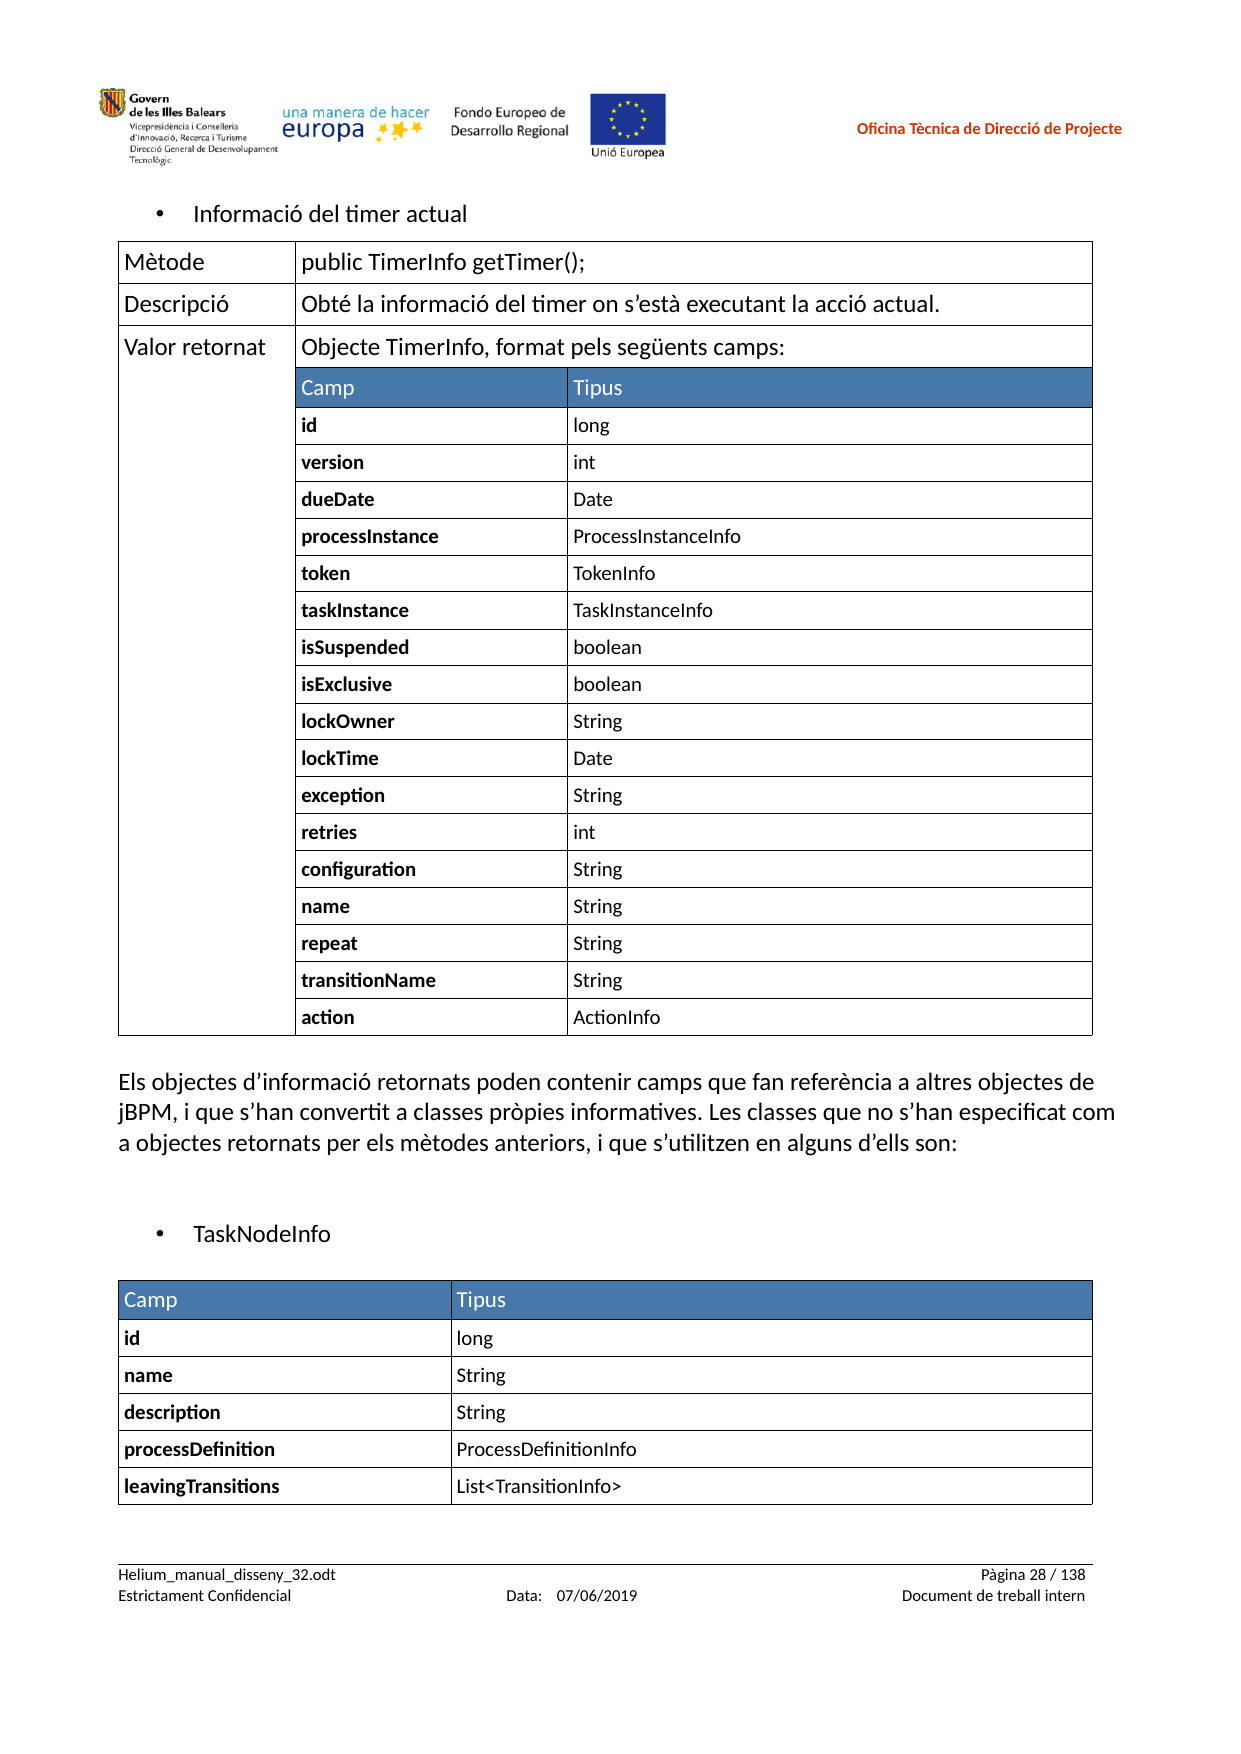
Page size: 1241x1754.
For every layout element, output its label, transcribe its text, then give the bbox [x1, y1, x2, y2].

table_cell String [568, 888, 1092, 924]
table_cell name [119, 1357, 451, 1393]
table_cell token [296, 556, 567, 591]
table_cell Camp [296, 368, 567, 407]
table_cell taskInstance [296, 592, 567, 628]
list TaskNodeInfo [156, 1218, 1122, 1249]
table_cell String [568, 704, 1092, 739]
table_cell processDefinition [119, 1431, 451, 1467]
table_cell version [296, 445, 567, 481]
table_cell name [296, 888, 567, 924]
table_cell Objecte TimerInfo, format pels següents camps: [296, 326, 1092, 367]
table_cell lockTime [296, 740, 567, 776]
table_header Camp [119, 1281, 451, 1319]
table_cell TokenInfo [568, 556, 1092, 591]
table_cell ProcessDefinitionInfo [452, 1431, 1092, 1467]
table_cell description [119, 1394, 451, 1430]
table_cell Obté la informació del timer on s’està executant la acció actual. [296, 284, 1092, 325]
table_cell exception [296, 777, 567, 813]
table_cell action [296, 999, 567, 1035]
table_cell Valor retornat [119, 326, 295, 1035]
table_cell configuration [296, 851, 567, 887]
table_cell dueDate [296, 482, 567, 517]
table_cell id [296, 408, 567, 443]
table_cell leavingTransitions [119, 1468, 451, 1504]
text Els objectes d’informació retornats poden contenir camps que fan referència a altres objectes de jBPM, i que s’han convertit a classes pròpies informatives. Les classes que no s’han especificat com a objectes retornats per els mètodes anteriors, i que s’utilitzen en alguns d’ells son: [118, 1066, 1122, 1157]
table_cell String [452, 1357, 1092, 1393]
table_cell long [452, 1320, 1092, 1356]
table_cell List<TransitionInfo> [452, 1468, 1092, 1504]
table_cell Tipus [568, 368, 1092, 407]
table_cell transitionName [296, 962, 567, 998]
table_cell Date [568, 740, 1092, 776]
table_cell isSuspended [296, 630, 567, 665]
table_header Mètode [119, 242, 295, 283]
table_cell ActionInfo [568, 999, 1092, 1035]
table_cell ProcessInstanceInfo [568, 519, 1092, 554]
table_cell String [568, 777, 1092, 813]
table_cell TaskInstanceInfo [568, 592, 1092, 628]
table_cell String [568, 925, 1092, 961]
table_cell id [119, 1320, 451, 1356]
table_header Tipus [452, 1281, 1092, 1319]
table_cell boolean [568, 630, 1092, 665]
table_cell boolean [568, 666, 1092, 702]
table_cell String [568, 962, 1092, 998]
table_cell lockOwner [296, 704, 567, 739]
table_header public TimerInfo getTimer(); [296, 242, 1092, 283]
table_cell String [452, 1394, 1092, 1430]
list Informació del timer actual [156, 198, 1122, 229]
table_cell Descripció [119, 284, 295, 325]
table_cell isExclusive [296, 666, 567, 702]
table_cell repeat [296, 925, 567, 961]
table_cell retries [296, 814, 567, 850]
table_cell long [568, 408, 1092, 443]
table_cell String [568, 851, 1092, 887]
table_cell Date [568, 482, 1092, 517]
picture [99, 87, 668, 166]
table_cell int [568, 814, 1092, 850]
table_cell int [568, 445, 1092, 481]
table_cell processInstance [296, 519, 567, 554]
